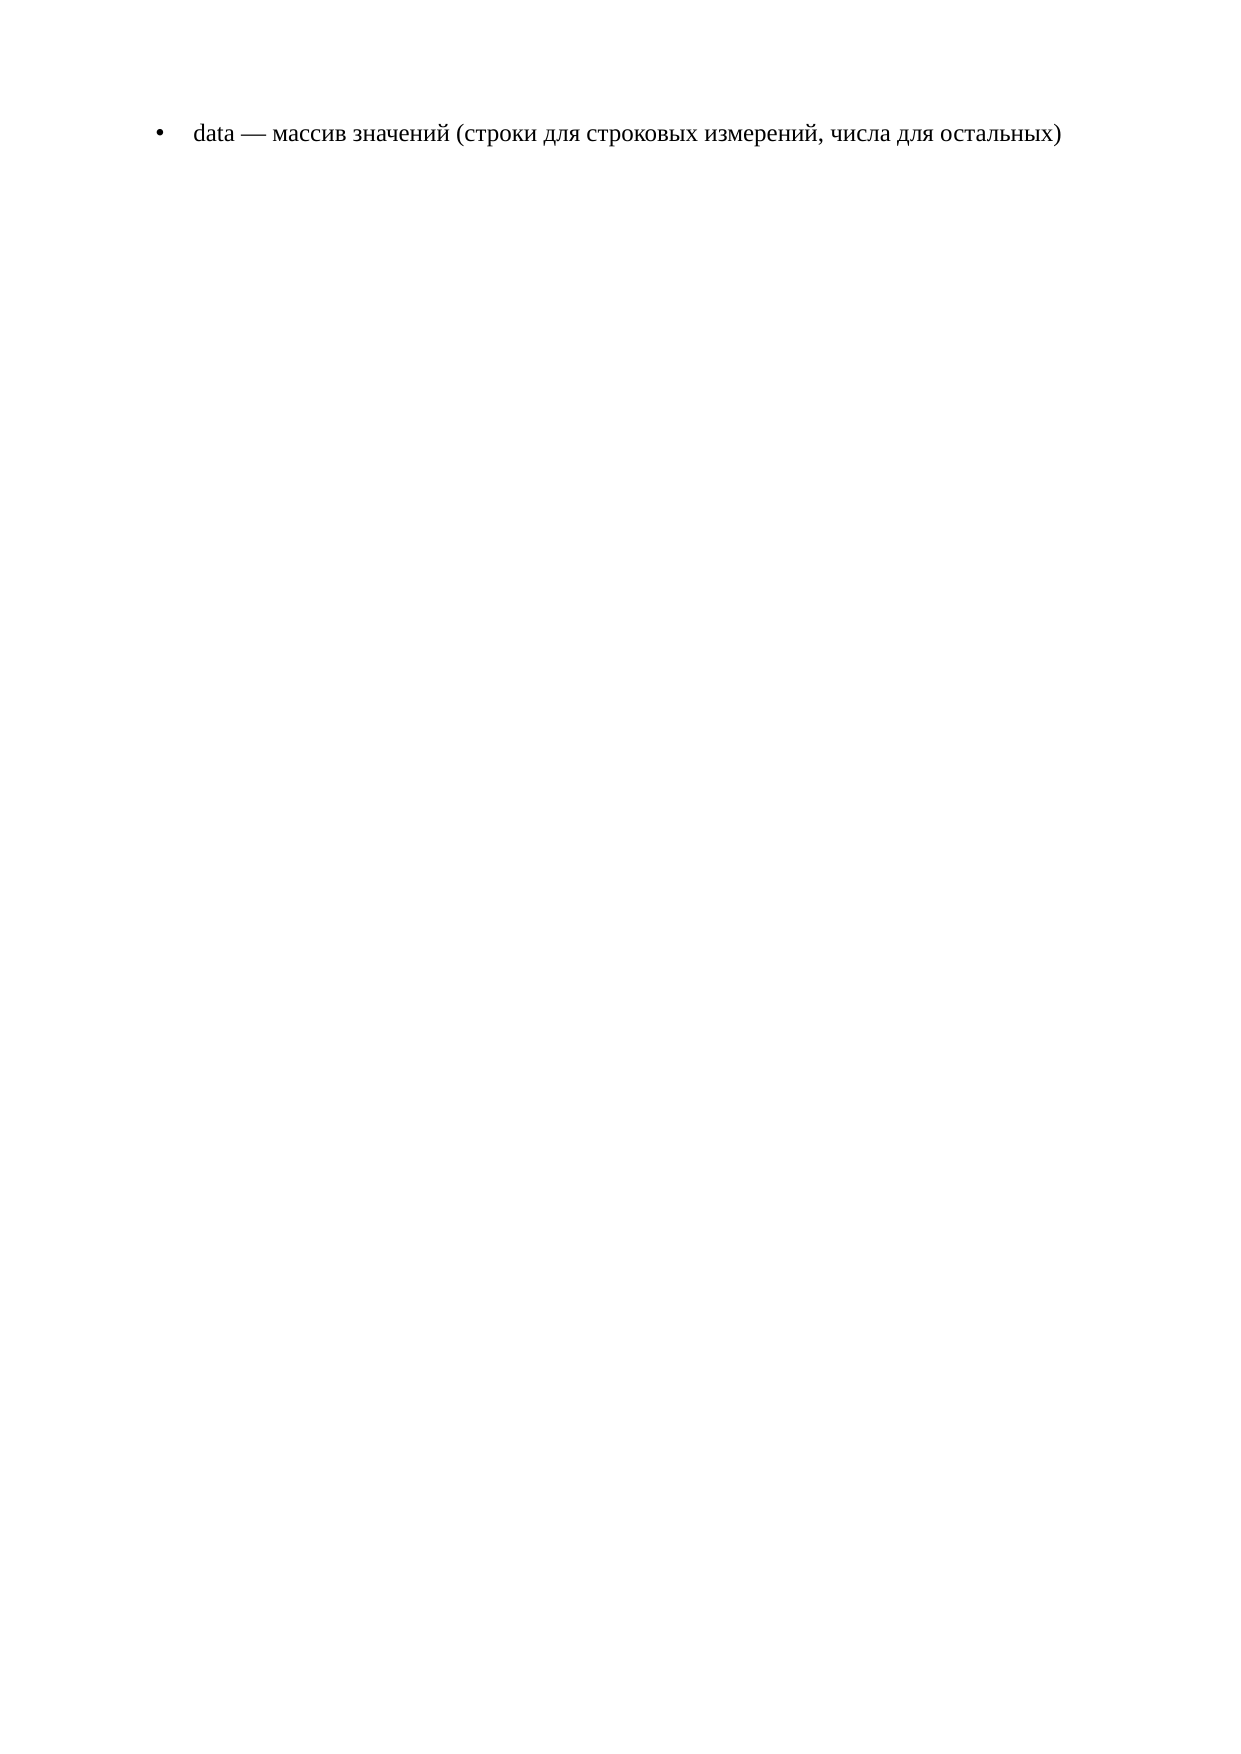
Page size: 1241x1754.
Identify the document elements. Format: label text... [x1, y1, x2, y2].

list data — массив значений (строки для строковых измерений, числа для остальных) [156, 118, 1122, 147]
